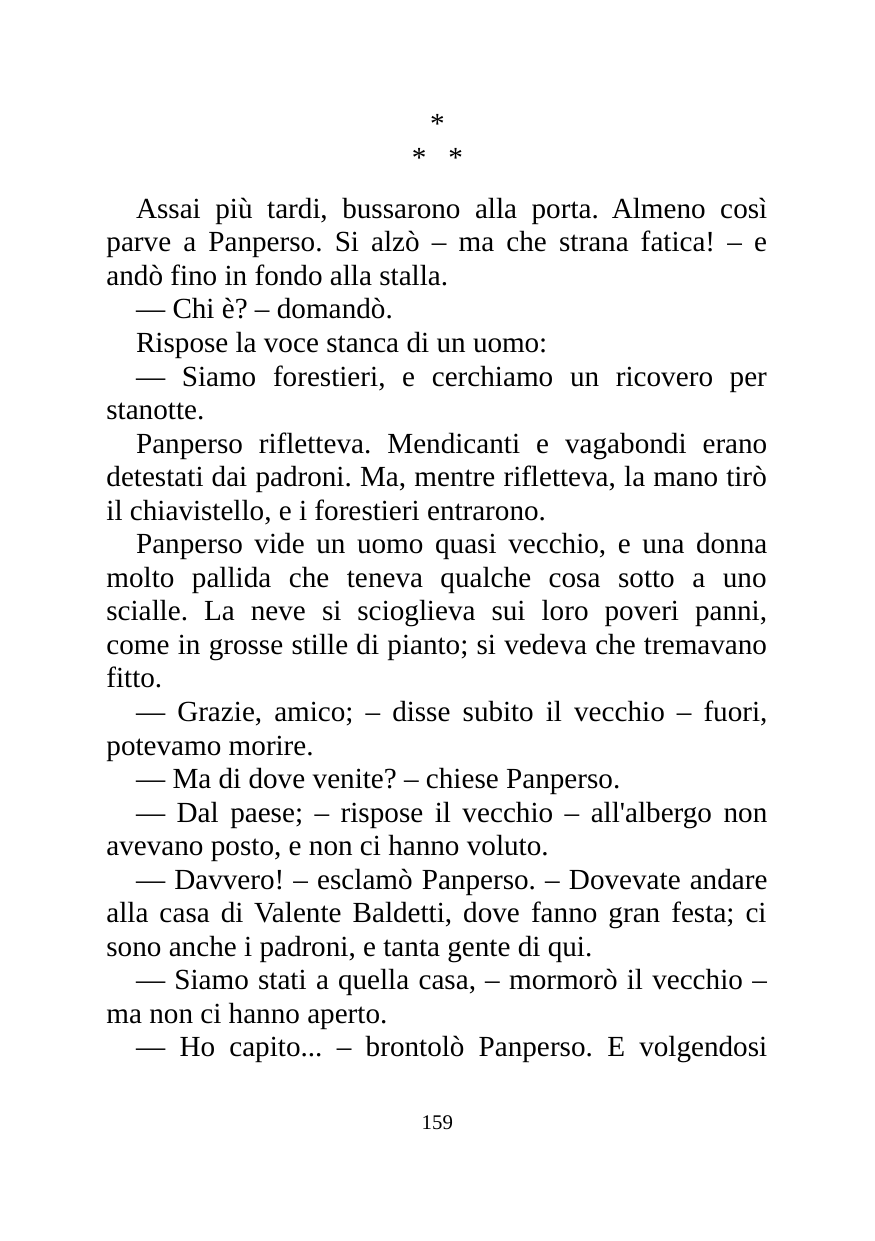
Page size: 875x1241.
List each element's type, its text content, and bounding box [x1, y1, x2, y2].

text — Siamo stati a quella casa, – mormorò il vecchio – ma non ci hanno aperto. [106, 962, 768, 1029]
text — Dal paese; – rispose il vecchio – all'albergo non avevano posto, e non ci hanno voluto. [106, 795, 768, 862]
text Assai più tardi, bussarono alla porta. Almeno così parve a Panperso. Si alzò – ma che strana fatica! – e andò fino in fondo alla stalla. [106, 191, 768, 292]
text — Grazie, amico; – disse subito il vecchio – fuori, potevamo morire. [106, 694, 768, 761]
text — Ma di dove venite? – chiese Panperso. [106, 761, 768, 795]
text Panperso rifletteva. Mendicanti e vagabondi erano detestati dai padroni. Ma, mentre rifletteva, la mano tirò il chiavistello, e i forestieri entrarono. [106, 426, 768, 526]
text * * * [106, 106, 768, 173]
text Panperso vide un uomo quasi vecchio, e una donna molto pallida che teneva qualche cosa sotto a uno scialle. La neve si scioglieva sui loro poveri panni, come in grosse stille di pianto; si vedeva che tremavano fitto. [106, 526, 768, 694]
text — Ho capito... – brontolò Panperso. E volgendosi [106, 1029, 768, 1063]
text — Chi è? – domandò. [106, 292, 768, 325]
text — Davvero! – esclamò Panperso. – Dovevate andare alla casa di Valente Baldetti, dove fanno gran festa; ci sono anche i padroni, e tanta gente di qui. [106, 862, 768, 962]
text Rispose la voce stanca di un uomo: [106, 325, 768, 359]
text — Siamo forestieri, e cerchiamo un ricovero per stanotte. [106, 359, 768, 426]
